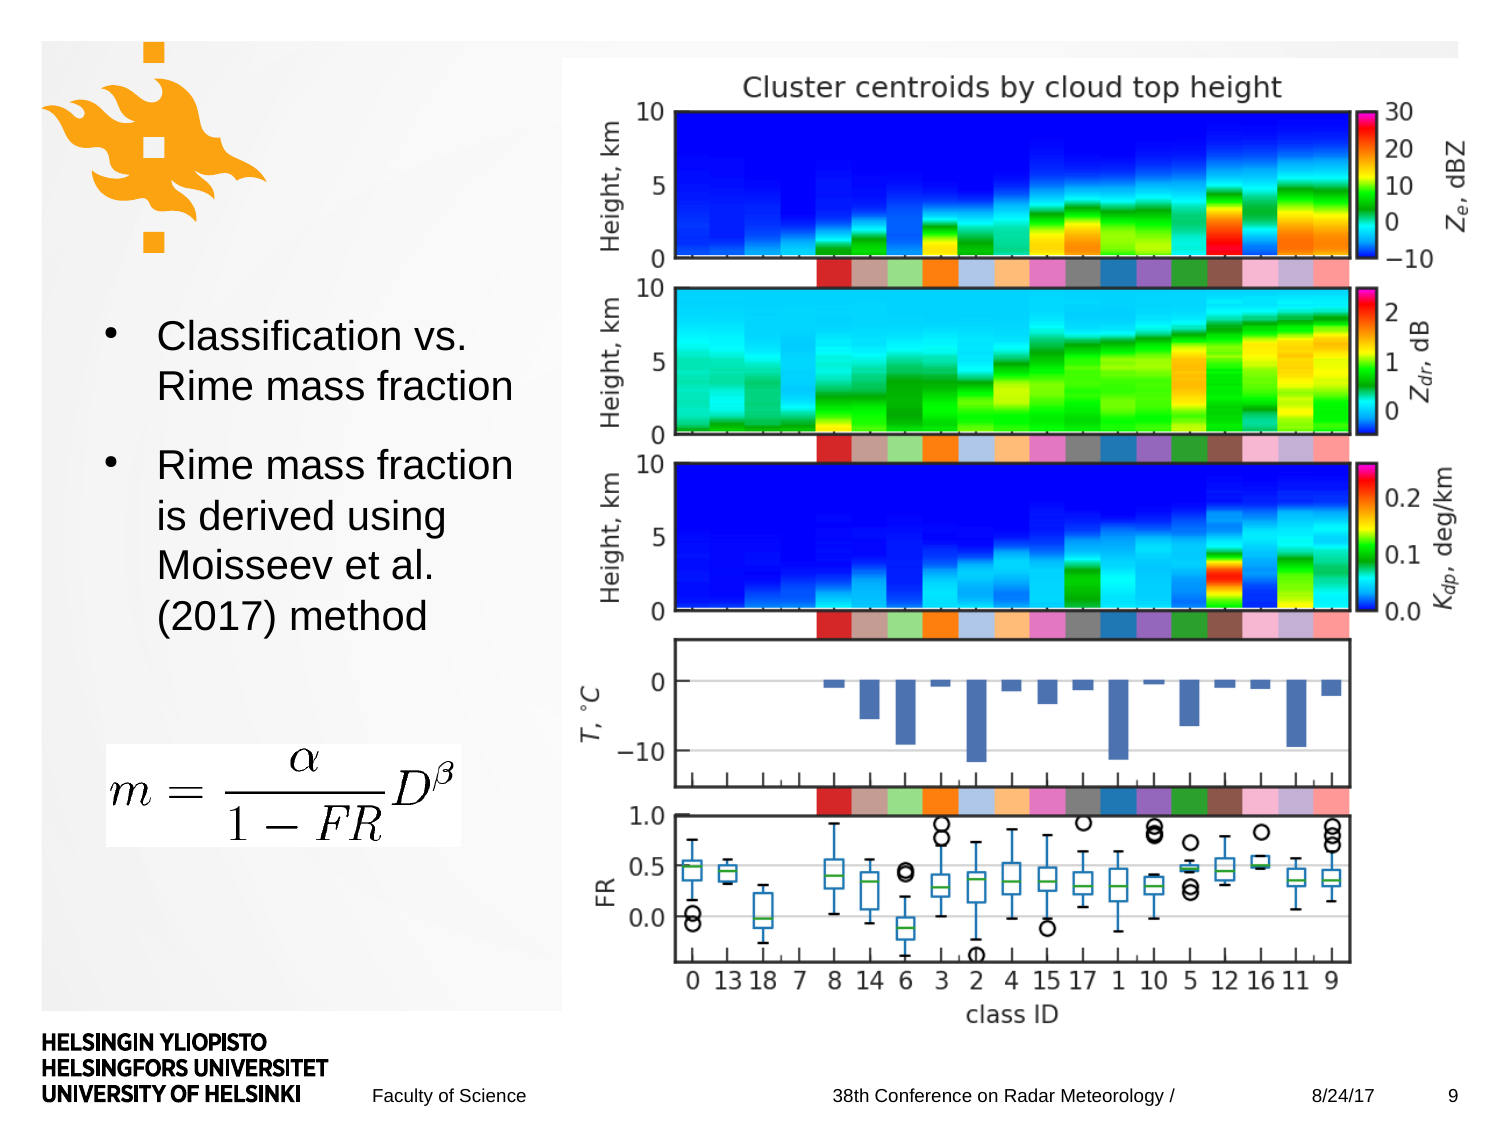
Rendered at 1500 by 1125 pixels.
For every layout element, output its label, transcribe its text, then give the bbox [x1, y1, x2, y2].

picture [41, 41, 1489, 1044]
list Classification vs. Rime mass fraction Rime mass fraction is derived using Moisseev et al. (2017) method [70, 301, 532, 939]
picture [144, 137, 164, 158]
